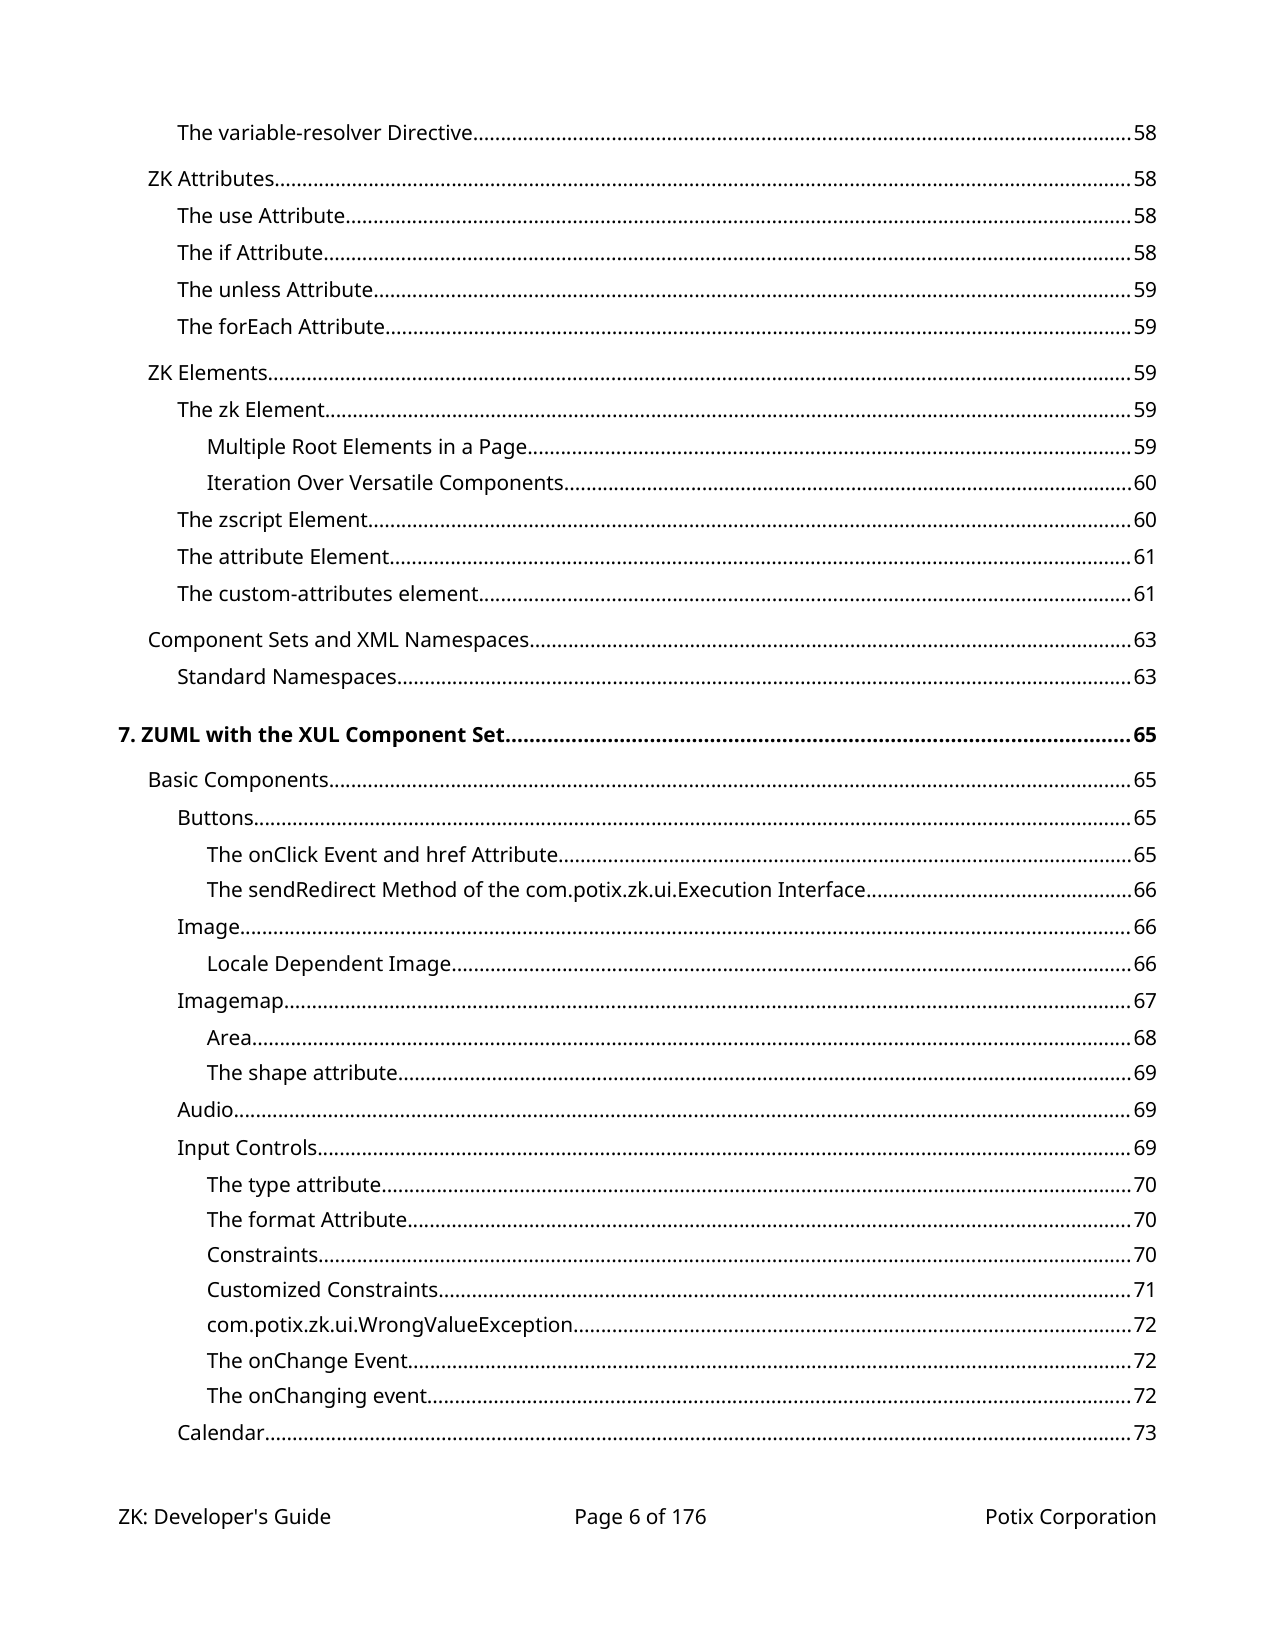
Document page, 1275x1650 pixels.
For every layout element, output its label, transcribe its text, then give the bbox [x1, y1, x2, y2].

text The zscript Element 60 [177, 505, 1157, 533]
text com.potix.zk.ui.WrongValueException 72 [207, 1311, 1157, 1339]
text Imagemap 67 [177, 986, 1157, 1014]
text The custom-attributes element 61 [177, 579, 1157, 607]
text Buttons 65 [177, 803, 1157, 831]
text The use Attribute 58 [177, 201, 1157, 229]
text Audio 69 [177, 1096, 1157, 1124]
text The format Attribute 70 [207, 1205, 1157, 1233]
text 7. ZUML with the XUL Component Set 65 [118, 720, 1157, 748]
text The zk Element 59 [177, 395, 1157, 424]
text The unless Attribute 59 [177, 275, 1157, 303]
text The attribute Element 61 [177, 542, 1157, 570]
text The sendRedirect Method of the com.potix.zk.ui.Execution Interface 66 [207, 875, 1157, 903]
text Image 66 [177, 912, 1157, 940]
text ZK Elements 59 [148, 358, 1157, 387]
text The forEach Attribute 59 [177, 312, 1157, 341]
text Multiple Root Elements in a Page 59 [207, 432, 1157, 461]
text Component Sets and XML Namespaces 63 [148, 625, 1157, 653]
text The type attribute 70 [207, 1170, 1157, 1198]
text The onChange Event 72 [207, 1346, 1157, 1374]
text Locale Dependent Image 66 [207, 949, 1157, 977]
text The if Attribute 58 [177, 238, 1157, 266]
text Input Controls 69 [177, 1133, 1157, 1161]
text The variable-resolver Directive 58 [177, 118, 1157, 146]
text Iteration Over Versatile Components 60 [207, 468, 1157, 496]
text The onClick Event and href Attribute 65 [207, 840, 1157, 868]
text Area 68 [207, 1023, 1157, 1052]
text Calendar 73 [177, 1418, 1157, 1446]
text The onChanging event 72 [207, 1381, 1157, 1409]
text Constraints 70 [207, 1240, 1157, 1268]
text Basic Components 65 [148, 766, 1157, 794]
text Standard Namespaces 63 [177, 662, 1157, 690]
text ZK Attributes 58 [148, 164, 1157, 192]
text Customized Constraints 71 [207, 1275, 1157, 1304]
text The shape attribute 69 [207, 1058, 1157, 1087]
